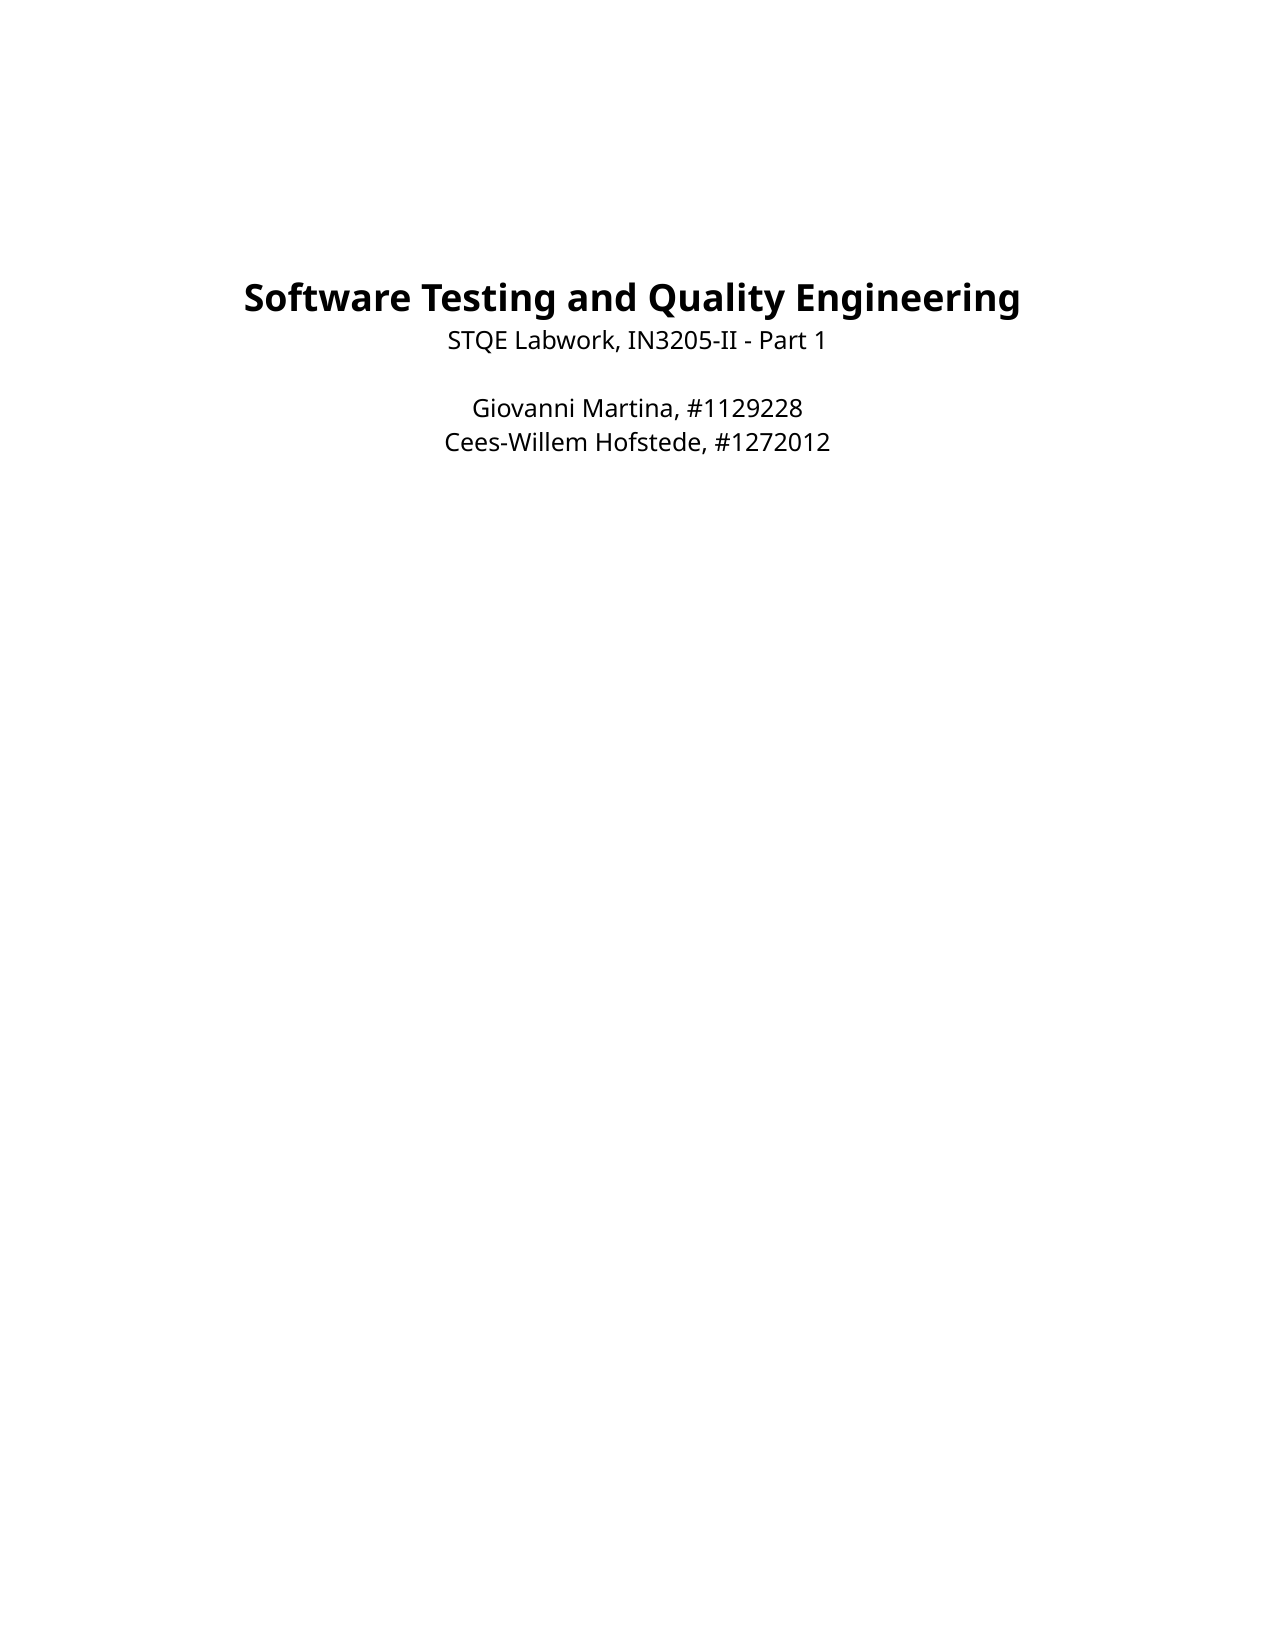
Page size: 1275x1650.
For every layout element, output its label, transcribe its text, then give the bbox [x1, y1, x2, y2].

text Giovanni Martina, #1129228 [118, 390, 1157, 424]
text STQE Labwork, IN3205-II - Part 1 [118, 322, 1157, 356]
text Cees-Willem Hofstede, #1272012 [118, 424, 1157, 458]
text Software Testing and Quality Engineering [118, 271, 1157, 322]
